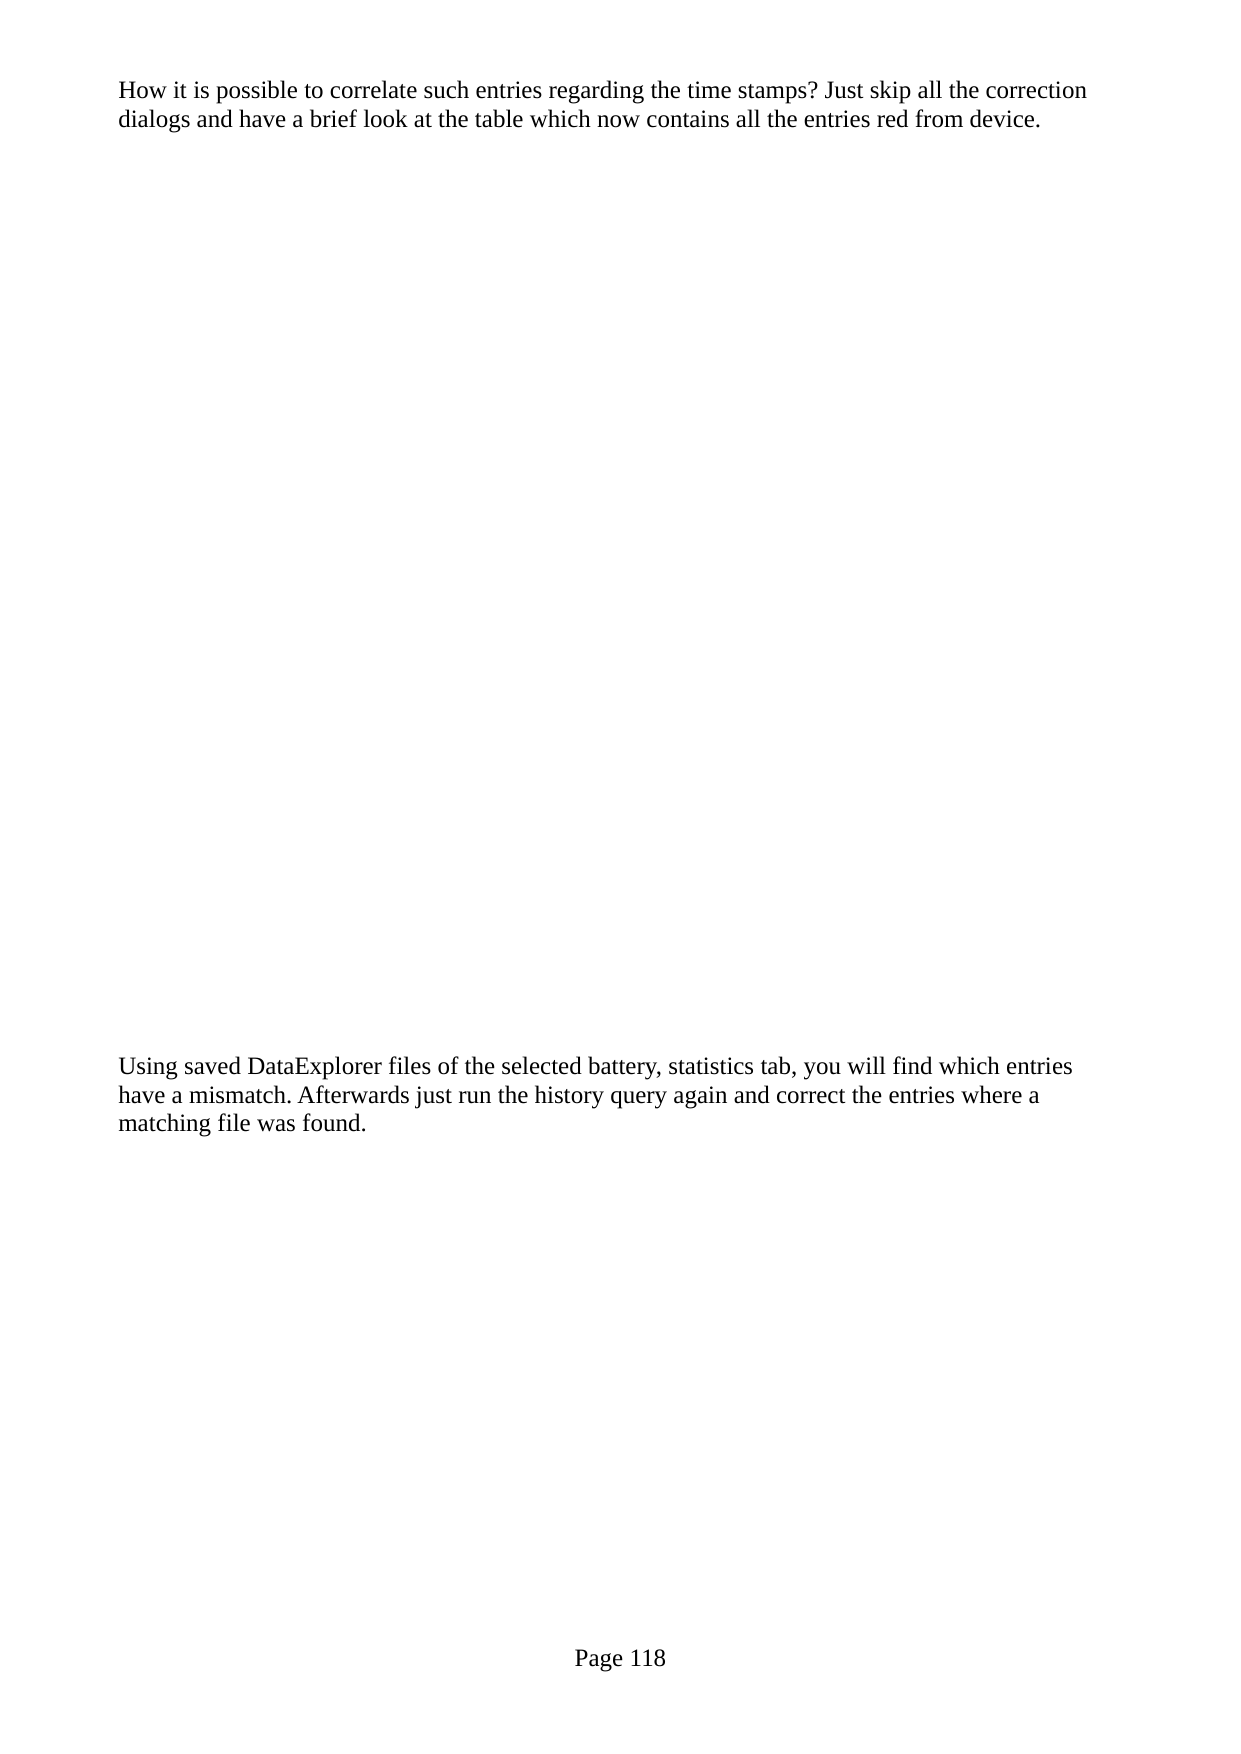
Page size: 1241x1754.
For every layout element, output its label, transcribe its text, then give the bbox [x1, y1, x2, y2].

text Using saved DataExplorer files of the selected battery, statistics tab, you will find which entries have a mismatch. Afterwards just run the history query again and correct the entries where a matching file was found. [118, 1051, 1122, 1137]
text How it is possible to correlate such entries regarding the time stamps? Just skip all the correction dialogs and have a brief look at the table which now contains all the entries red from device. [118, 75, 1122, 132]
